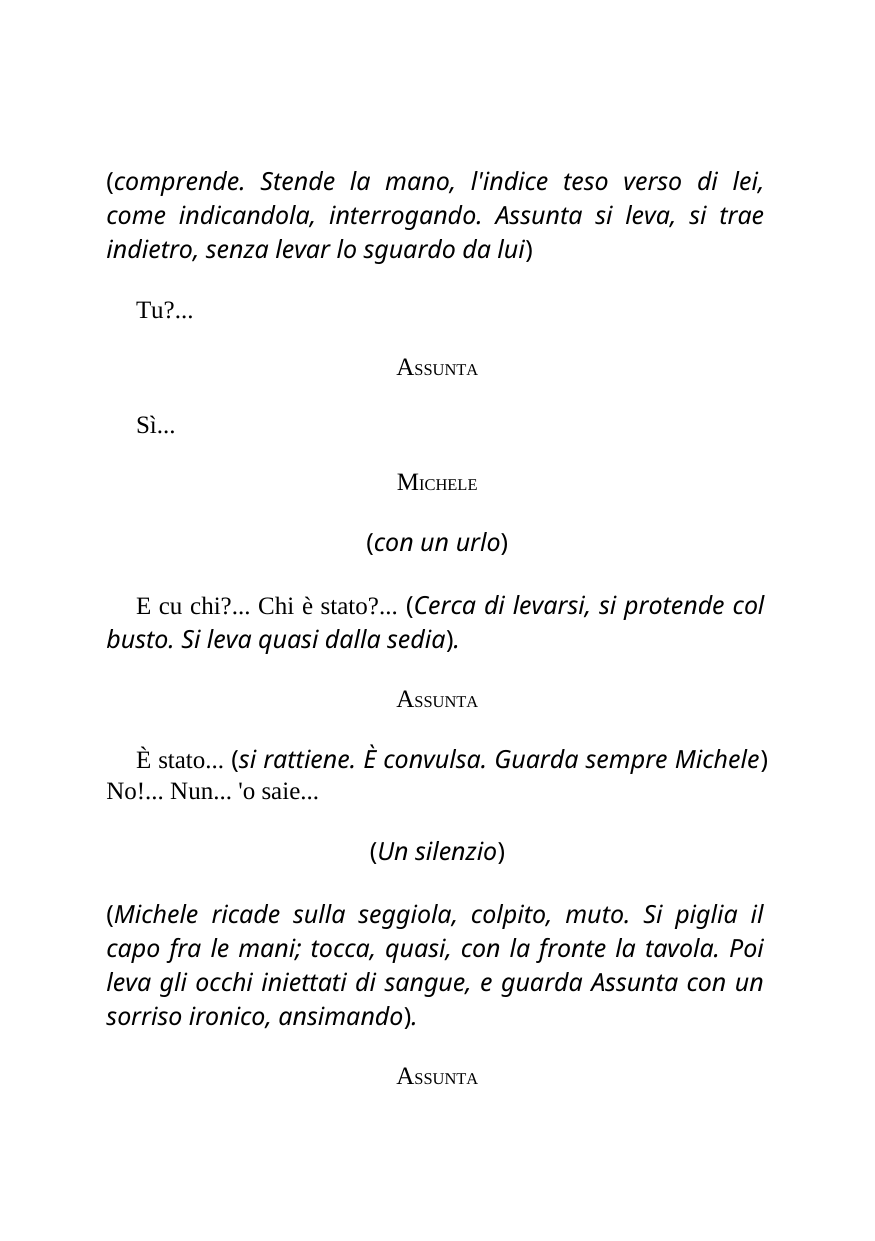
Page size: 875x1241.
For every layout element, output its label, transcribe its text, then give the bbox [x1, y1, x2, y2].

text (con un urlo) [106, 525, 768, 559]
text Assunta [106, 1061, 768, 1090]
text (comprende. Stende la mano, l'indice teso verso di lei, come indicandola, interrogando. Assunta si leva, si trae indietro, senza levar lo sguardo da lui) [106, 164, 768, 266]
text Michele [106, 467, 768, 496]
text Sì... [106, 410, 768, 438]
text Assunta [106, 684, 768, 713]
text (Un silenzio) [106, 833, 768, 867]
text (Michele ricade sulla seggiola, colpito, muto. Si piglia il capo fra le mani; tocca, quasi, con la fronte la tavola. Poi leva gli occhi iniettati di sangue, e guarda Assunta con un sorriso ironico, ansimando). [106, 896, 768, 1032]
text È stato... (si rattiene. È convulsa. Guarda sempre Michele) No!... Nun... 'o saie... [106, 742, 768, 805]
text Assunta [106, 352, 768, 381]
text E cu chi?... Chi è stato?... (Cerca di levarsi, si protende col busto. Si leva quasi dalla sedia). [106, 587, 768, 656]
text Tu?... [106, 295, 768, 323]
